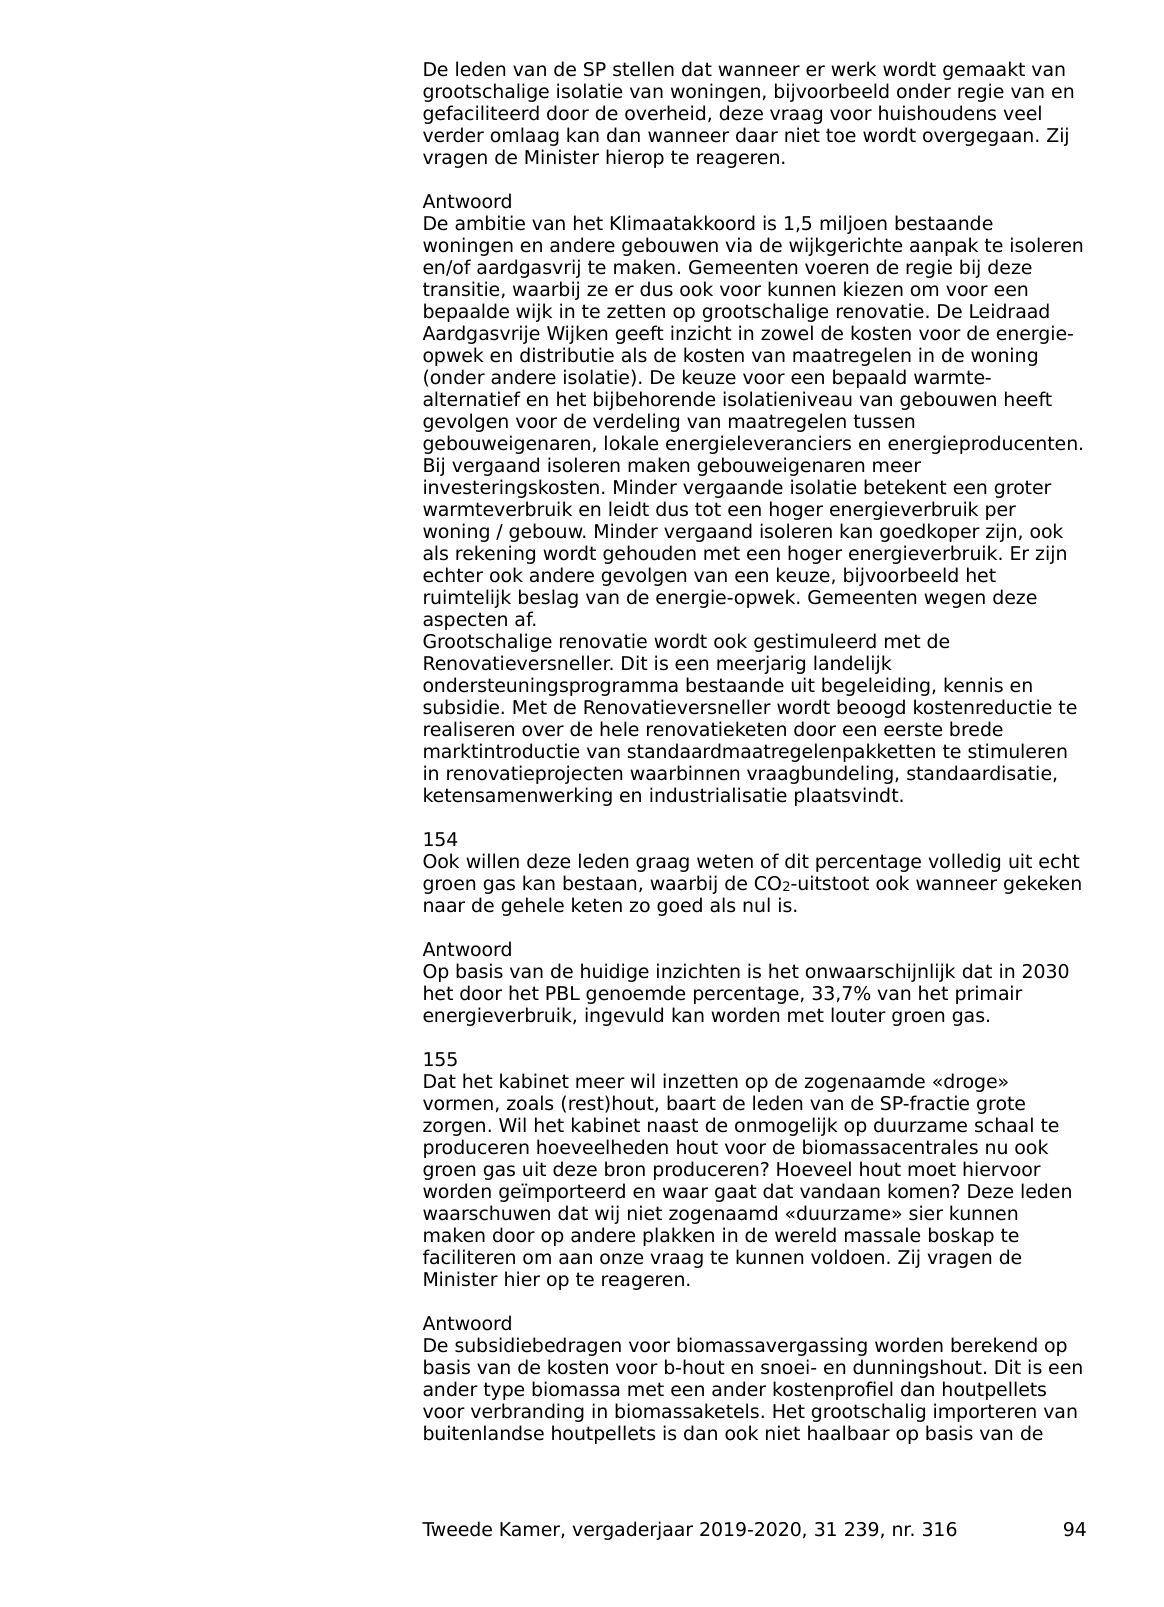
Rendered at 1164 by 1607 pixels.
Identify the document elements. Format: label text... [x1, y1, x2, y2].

text Op basis van de huidige inzichten is het onwaarschijnlijk dat in 2030 het door het PBL genoemde percentage, 33,7% van het primair energieverbruik, ingevuld kan worden met louter groen gas. [422, 961, 1087, 1027]
text 154 [422, 829, 1087, 851]
text De leden van de SP stellen dat wanneer er werk wordt gemaakt van grootschalige isolatie van woningen, bijvoorbeeld onder regie van en gefaciliteerd door de overheid, deze vraag voor huishoudens veel verder omlaag kan dan wanneer daar niet toe wordt overgegaan. Zij vragen de Minister hierop te reageren. [422, 59, 1087, 169]
text Antwoord [422, 1313, 1087, 1335]
text Ook willen deze leden graag weten of dit percentage volledig uit echt groen gas kan bestaan, waarbij de CO2-uitstoot ook wanneer gekeken naar de gehele keten zo goed als nul is. [422, 851, 1087, 917]
text De ambitie van het Klimaatakkoord is 1,5 miljoen bestaande woningen en andere gebouwen via de wijkgerichte aanpak te isoleren en/of aardgasvrij te maken. Gemeenten voeren de regie bij deze transitie, waarbij ze er dus ook voor kunnen kiezen om voor een bepaalde wijk in te zetten op grootschalige renovatie. De Leidraad Aardgasvrije Wijken geeft inzicht in zowel de kosten voor de energie-opwek en distributie als de kosten van maatregelen in de woning (onder andere isolatie). De keuze voor een bepaald warmte-alternatief en het bijbehorende isolatieniveau van gebouwen heeft gevolgen voor de verdeling van maatregelen tussen gebouweigenaren, lokale energieleveranciers en energieproducenten. Bij vergaand isoleren maken gebouweigenaren meer investeringskosten. Minder vergaande isolatie betekent een groter warmteverbruik en leidt dus tot een hoger energieverbruik per woning / gebouw. Minder vergaand isoleren kan goedkoper zijn, ook als rekening wordt gehouden met een hoger energieverbruik. Er zijn echter ook andere gevolgen van een keuze, bijvoorbeeld het ruimtelijk beslag van de energie-opwek. Gemeenten wegen deze aspecten af. [422, 213, 1087, 631]
text 155 [422, 1049, 1087, 1071]
text De subsidiebedragen voor biomassavergassing worden berekend op basis van de kosten voor b-hout en snoei- en dunningshout. Dit is een ander type biomassa met een ander kostenprofiel dan houtpellets voor verbranding in biomassaketels. Het grootschalig importeren van buitenlandse houtpellets is dan ook niet haalbaar op basis van de [422, 1335, 1087, 1445]
text Grootschalige renovatie wordt ook gestimuleerd met de Renovatieversneller. Dit is een meerjarig landelijk ondersteuningsprogramma bestaande uit begeleiding, kennis en subsidie. Met de Renovatieversneller wordt beoogd kostenreductie te realiseren over de hele renovatieketen door een eerste brede marktintroductie van standaardmaatregelenpakketten te stimuleren in renovatieprojecten waarbinnen vraagbundeling, standaardisatie, ketensamenwerking en industrialisatie plaatsvindt. [422, 631, 1087, 807]
text Antwoord [422, 939, 1087, 961]
text Dat het kabinet meer wil inzetten op de zogenaamde «droge» vormen, zoals (rest)hout, baart de leden van de SP-fractie grote zorgen. Wil het kabinet naast de onmogelijk op duurzame schaal te produceren hoeveelheden hout voor de biomassacentrales nu ook groen gas uit deze bron produceren? Hoeveel hout moet hiervoor worden geïmporteerd en waar gaat dat vandaan komen? Deze leden waarschuwen dat wij niet zogenaamd «duurzame» sier kunnen maken door op andere plakken in de wereld massale boskap te faciliteren om aan onze vraag te kunnen voldoen. Zij vragen de Minister hier op te reageren. [422, 1071, 1087, 1291]
text Antwoord [422, 191, 1087, 213]
